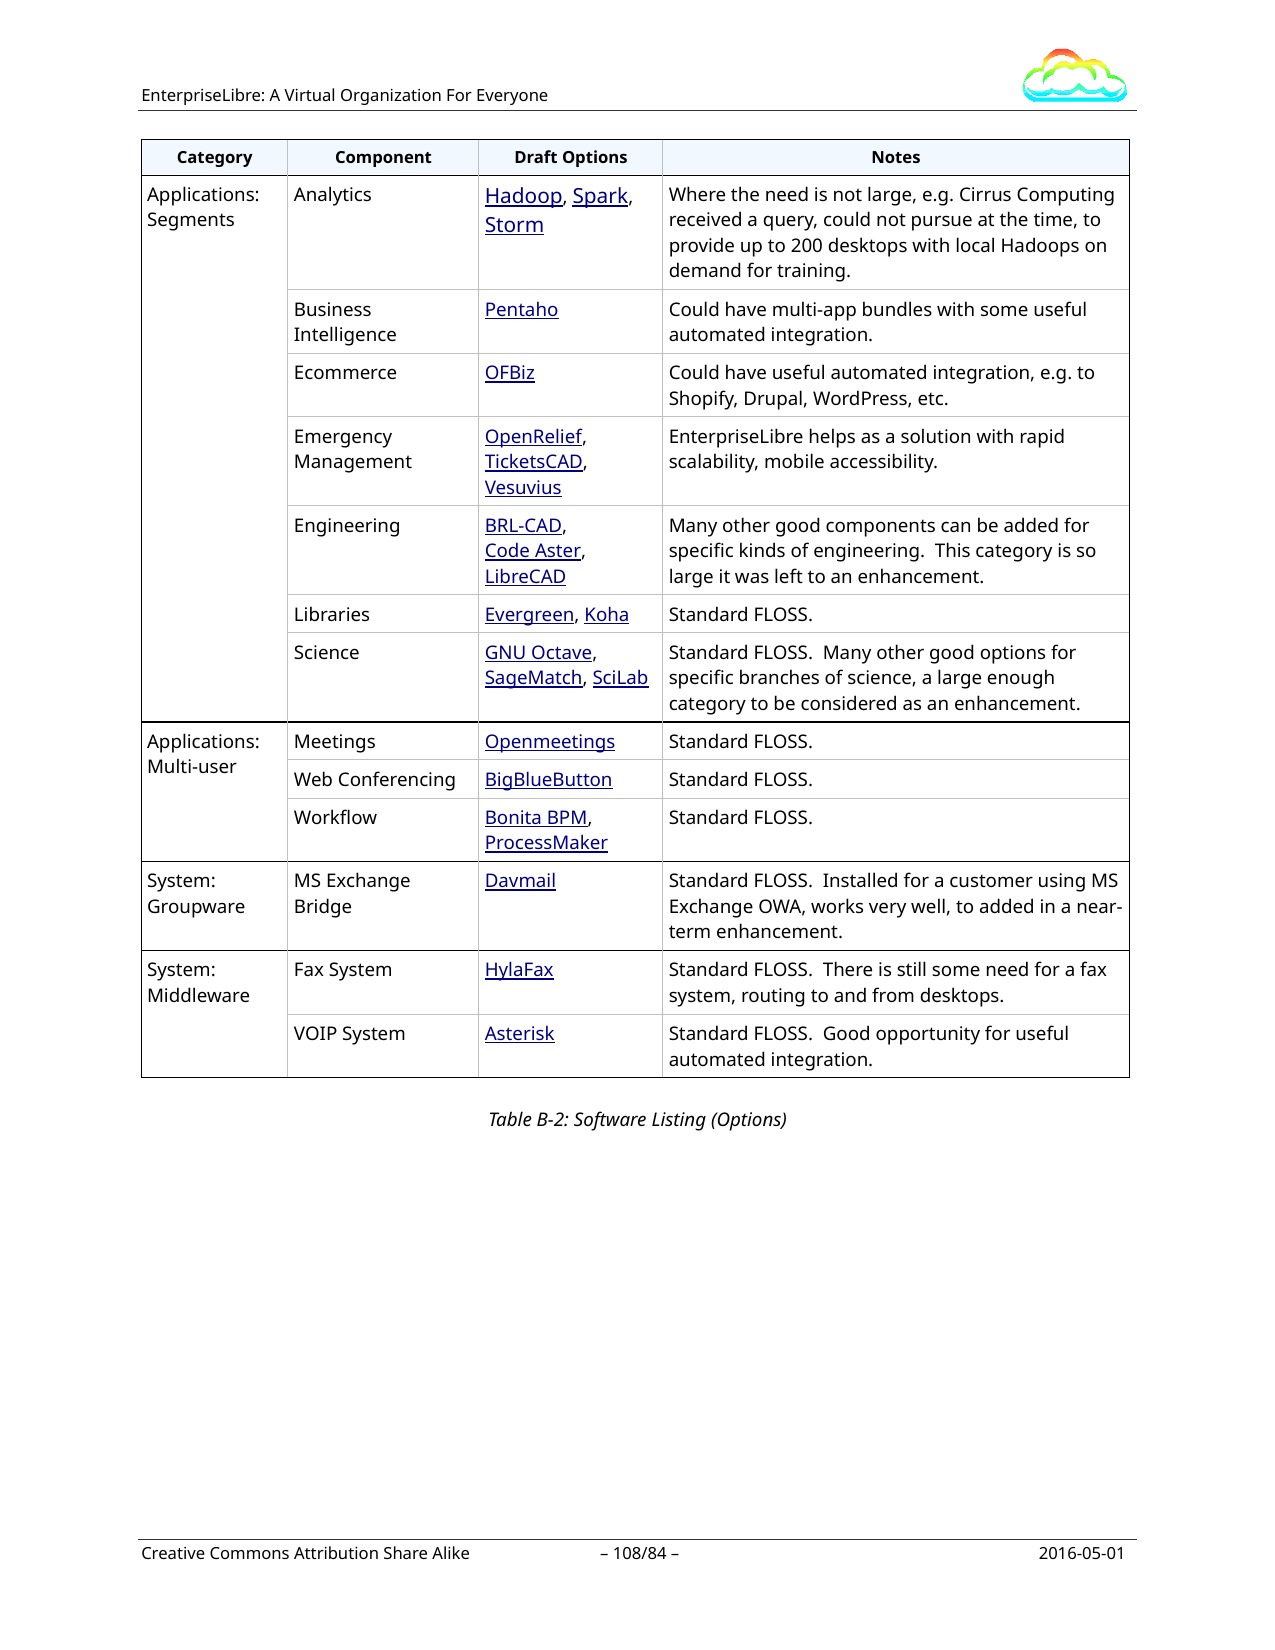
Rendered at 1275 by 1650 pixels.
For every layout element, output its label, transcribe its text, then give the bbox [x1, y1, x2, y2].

table_cell HylaFax [479, 951, 662, 1013]
table_cell System: Middleware [142, 951, 287, 1077]
table_cell EnterpriseLibre helps as a solution with rapid scalability, mobile accessibility. [663, 417, 1129, 505]
table_cell Applications: Multi-user [142, 723, 287, 861]
table_cell Standard FLOSS. Good opportunity for useful automated integration. [663, 1015, 1129, 1077]
table_cell OFBiz [479, 354, 662, 416]
table_cell BigBlueButton [479, 760, 662, 797]
table_header Category [142, 140, 287, 174]
table_cell Business Intelligence [288, 290, 478, 353]
table_cell Standard FLOSS. There is still some need for a fax system, routing to and from desktops. [663, 951, 1129, 1013]
table_cell Could have useful automated integration, e.g. to Shopify, Drupal, WordPress, etc. [663, 354, 1129, 416]
table_cell Hadoop, Spark, Storm [479, 176, 662, 289]
table_cell Standard FLOSS. [663, 799, 1129, 861]
table_header Draft Options [479, 140, 662, 174]
table_cell Workflow [288, 799, 478, 861]
table_cell Analytics [288, 176, 478, 289]
table_cell Libraries [288, 595, 478, 632]
table_cell Standard FLOSS. [663, 595, 1129, 632]
table_cell System: Groupware [142, 862, 287, 950]
table_cell Evergreen, Koha [479, 595, 662, 632]
table_cell Where the need is not large, e.g. Cirrus Computing received a query, could not pursue at the time, to provide up to 200 desktops with local Hadoops on demand for training. [663, 176, 1129, 289]
picture [1022, 47, 1128, 102]
table_cell Engineering [288, 506, 478, 594]
table_cell Ecommerce [288, 354, 478, 416]
table_cell Asterisk [479, 1015, 662, 1077]
table_cell Openmeetings [479, 723, 662, 759]
table_cell GNU Octave, SageMatch, SciLab [479, 633, 662, 721]
table_cell OpenRelief, TicketsCAD, Vesuvius [479, 417, 662, 505]
table_cell Could have multi-app bundles with some useful automated integration. [663, 290, 1129, 353]
table_cell Meetings [288, 723, 478, 759]
table_cell MS Exchange Bridge [288, 862, 478, 950]
table_cell BRL-CAD, Code Aster, LibreCAD [479, 506, 662, 594]
table_cell Standard FLOSS. Installed for a customer using MS Exchange OWA, works very well, to added in a near-term enhancement. [663, 862, 1129, 950]
table_cell Bonita BPM, ProcessMaker [479, 799, 662, 861]
table_cell Many other good components can be added for specific kinds of engineering. This category is so large it was left to an enhancement. [663, 506, 1129, 594]
table_cell Davmail [479, 862, 662, 950]
table_cell Fax System [288, 951, 478, 1013]
table_cell VOIP System [288, 1015, 478, 1077]
table_header Component [288, 140, 478, 174]
text Table B-2: Software Listing (Options) [141, 1107, 1134, 1132]
table_cell Standard FLOSS. Many other good options for specific branches of science, a large enough category to be considered as an enhancement. [663, 633, 1129, 721]
table_cell Pentaho [479, 290, 662, 353]
table_cell Standard FLOSS. [663, 760, 1129, 797]
table_cell Standard FLOSS. [663, 723, 1129, 759]
table_cell Web Conferencing [288, 760, 478, 797]
table_cell Emergency Management [288, 417, 478, 505]
table_cell Science [288, 633, 478, 721]
table_header Notes [663, 140, 1129, 174]
table_cell Applications: Segments [142, 176, 287, 721]
